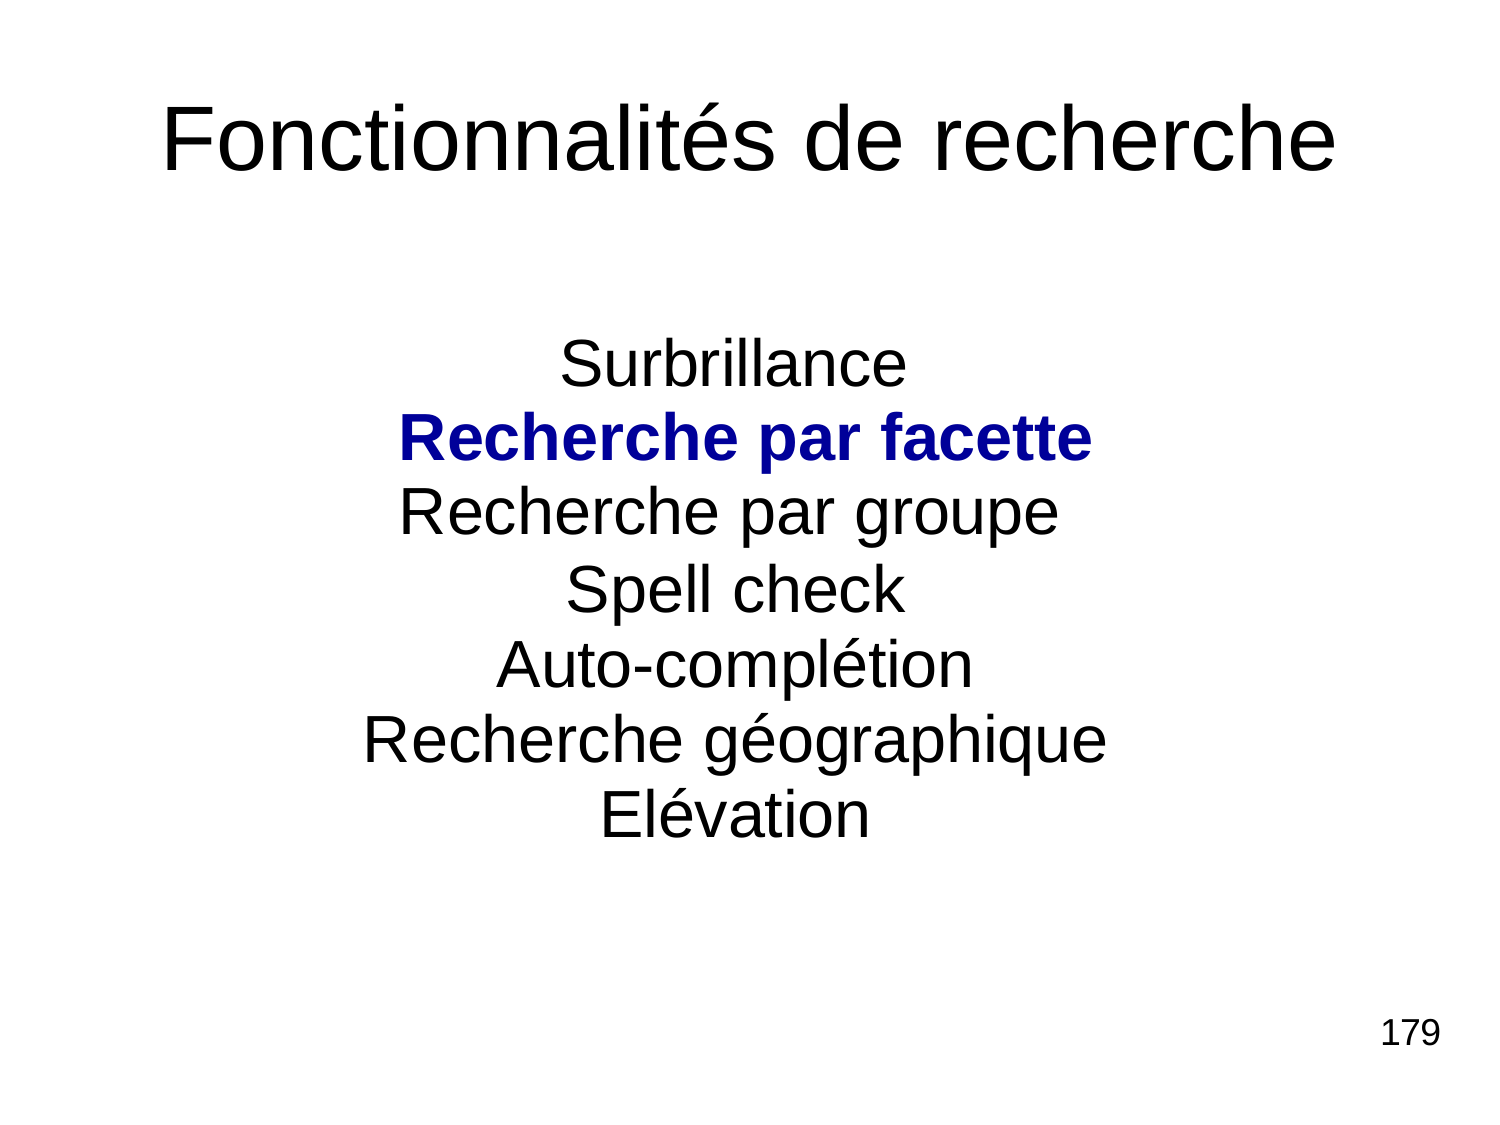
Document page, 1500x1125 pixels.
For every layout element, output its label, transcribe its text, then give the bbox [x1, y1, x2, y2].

list Surbrillance Recherche par facette Recherche par groupe Spell check Auto-complétion Recherche géographique Elévation [358, 319, 1111, 965]
title Fonctionnalités de recherche [158, 76, 1340, 267]
slide_number 179 [1373, 1009, 1451, 1125]
